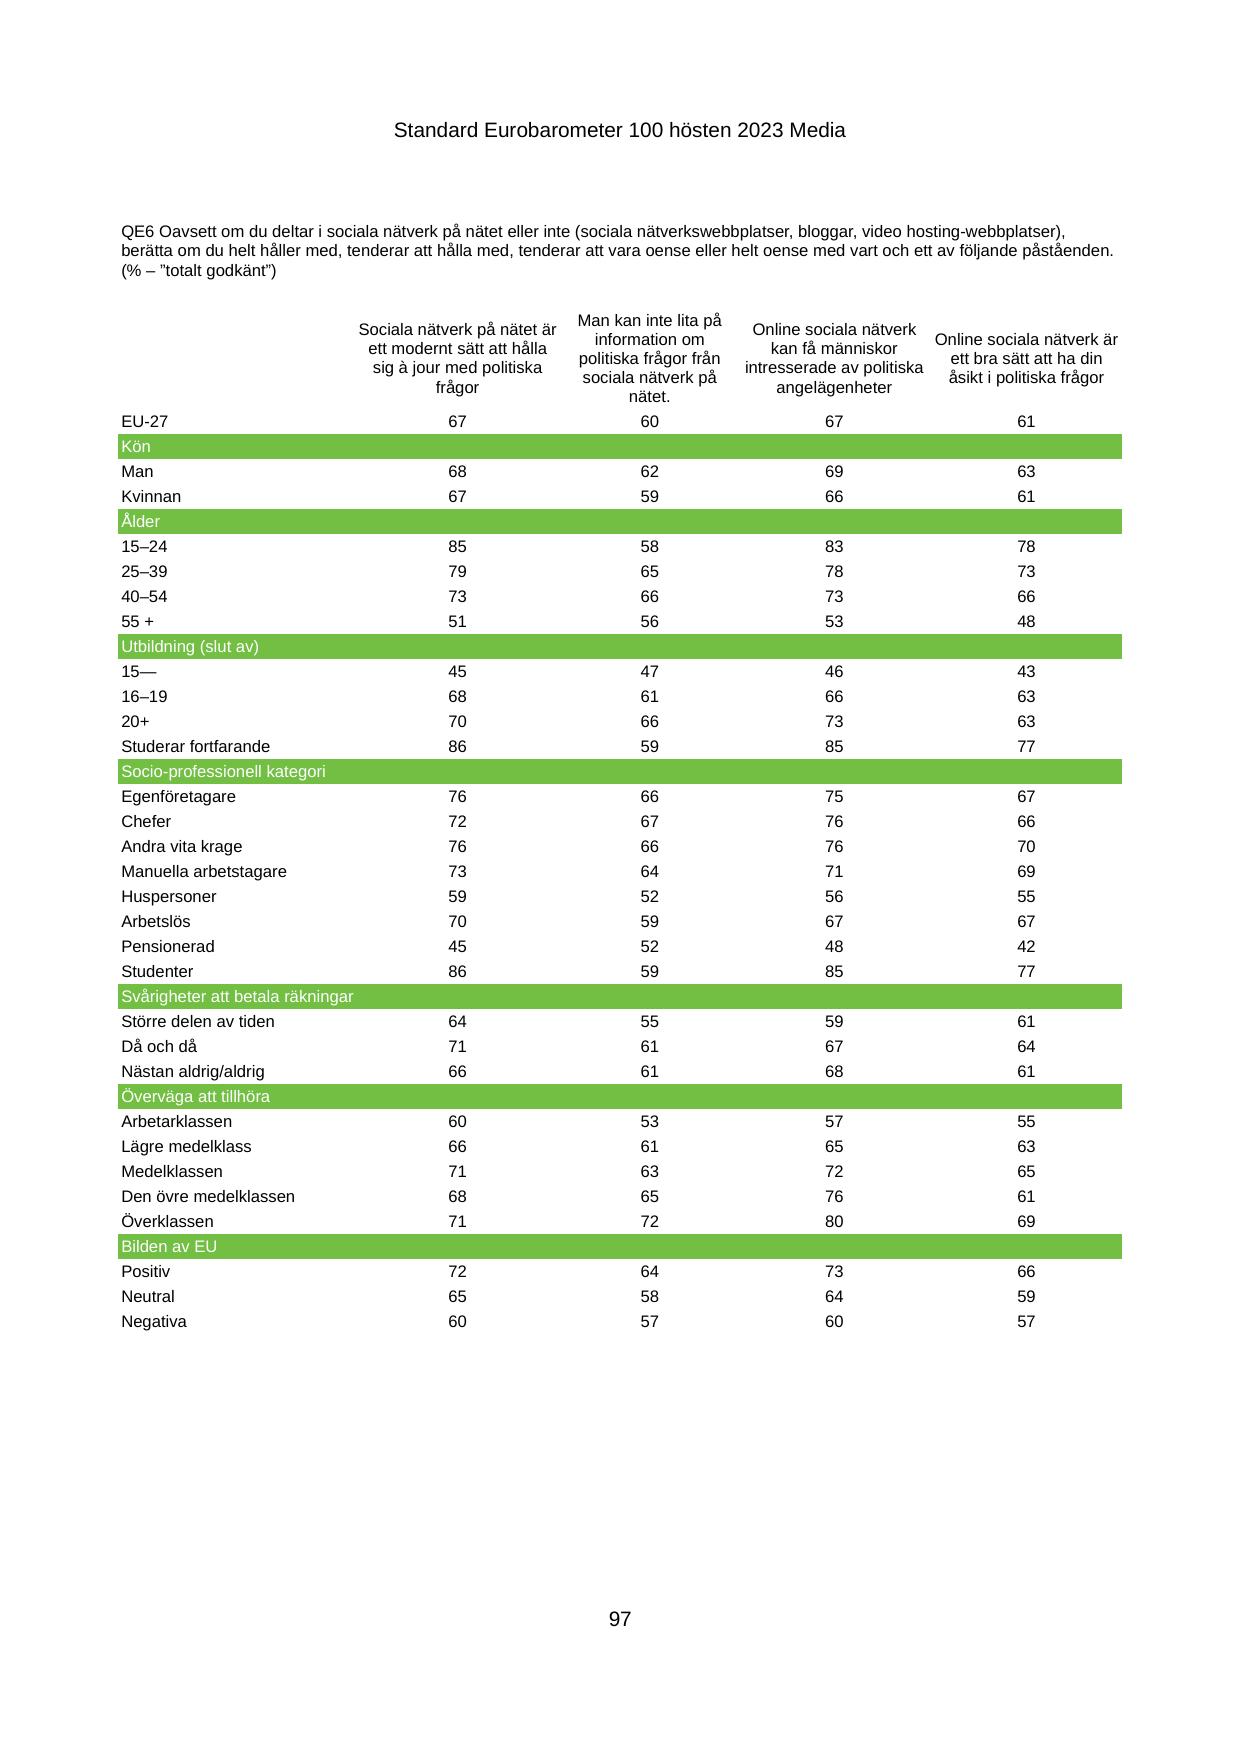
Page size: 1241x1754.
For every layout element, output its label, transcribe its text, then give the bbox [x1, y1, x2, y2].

table_cell 60 [738, 1309, 930, 1334]
table_cell 43 [930, 659, 1122, 684]
table_cell 66 [738, 484, 930, 509]
table_cell 65 [561, 1184, 738, 1209]
table_cell 73 [354, 584, 561, 609]
table_cell 58 [561, 534, 738, 559]
table_cell 73 [354, 859, 561, 884]
table_cell 55 [930, 1109, 1122, 1134]
table_cell 61 [930, 1059, 1122, 1084]
table_cell 66 [561, 584, 738, 609]
table_cell 65 [738, 1134, 930, 1159]
table_cell 72 [738, 1159, 930, 1184]
table_cell 68 [354, 459, 561, 484]
table_cell 57 [738, 1109, 930, 1134]
table_cell 66 [561, 784, 738, 809]
table_cell Överväga att tillhöra [118, 1084, 1122, 1109]
table_cell 79 [354, 559, 561, 584]
table_cell 57 [930, 1309, 1122, 1334]
table_cell 71 [354, 1159, 561, 1184]
table_cell 71 [738, 859, 930, 884]
table_cell 66 [930, 1259, 1122, 1284]
table_cell Utbildning (slut av) [118, 634, 1122, 659]
table_cell [738, 283, 930, 307]
table_cell 77 [930, 734, 1122, 759]
table_cell Sociala nätverk på nätet är ett modernt sätt att hålla sig à jour med politiska frågor [354, 308, 561, 409]
table_cell 71 [354, 1209, 561, 1234]
table_cell 69 [738, 459, 930, 484]
table_cell [118, 283, 354, 307]
table_cell 83 [738, 534, 930, 559]
table_cell 66 [561, 709, 738, 734]
table_cell Online sociala nätverk är ett bra sätt att ha din åsikt i politiska frågor [930, 308, 1122, 409]
table_cell 61 [561, 1034, 738, 1059]
table_cell 73 [738, 1259, 930, 1284]
table_cell Nästan aldrig/aldrig [118, 1059, 354, 1084]
table_cell 59 [354, 884, 561, 909]
table_cell 78 [738, 559, 930, 584]
table_cell Studenter [118, 959, 354, 984]
table_cell [930, 283, 1122, 307]
table_cell [354, 283, 561, 307]
table_cell 73 [738, 709, 930, 734]
table_cell 55 [561, 1009, 738, 1034]
table_cell Då och då [118, 1034, 354, 1059]
table_cell 67 [930, 909, 1122, 934]
table_cell 20+ [118, 709, 354, 734]
table_cell 66 [354, 1134, 561, 1159]
table_cell EU-27 [118, 409, 354, 434]
table_cell 46 [738, 659, 930, 684]
table_cell 70 [930, 834, 1122, 859]
table_cell Arbetarklassen [118, 1109, 354, 1134]
table_cell Pensionerad [118, 934, 354, 959]
table_cell Svårigheter att betala räkningar [118, 984, 1122, 1009]
table_cell 65 [561, 559, 738, 584]
table_cell 63 [930, 709, 1122, 734]
table_cell 61 [561, 1134, 738, 1159]
table_cell 59 [561, 734, 738, 759]
table_cell 66 [930, 584, 1122, 609]
table_cell 80 [738, 1209, 930, 1234]
table_cell 76 [738, 834, 930, 859]
table_cell 63 [930, 1134, 1122, 1159]
table_cell 64 [354, 1009, 561, 1034]
table_cell 61 [930, 1009, 1122, 1034]
table_cell 85 [738, 959, 930, 984]
table_cell 69 [930, 859, 1122, 884]
table_cell Andra vita krage [118, 834, 354, 859]
table_cell 55 [930, 884, 1122, 909]
table_cell 85 [354, 534, 561, 559]
table_cell 67 [738, 409, 930, 434]
table_cell 69 [930, 1209, 1122, 1234]
table_cell Chefer [118, 809, 354, 834]
table_cell 56 [561, 609, 738, 634]
table_cell 59 [738, 1009, 930, 1034]
table_cell 59 [561, 909, 738, 934]
table_cell 52 [561, 884, 738, 909]
table_cell 63 [561, 1159, 738, 1184]
table_cell Manuella arbetstagare [118, 859, 354, 884]
table_cell 61 [930, 484, 1122, 509]
table_cell 73 [930, 559, 1122, 584]
table_cell 67 [354, 484, 561, 509]
table_cell 64 [561, 1259, 738, 1284]
table_cell 64 [561, 859, 738, 884]
table_cell 56 [738, 884, 930, 909]
table_cell 42 [930, 934, 1122, 959]
table_cell Positiv [118, 1259, 354, 1284]
table_cell 48 [738, 934, 930, 959]
table_cell Man kan inte lita på information om politiska frågor från sociala nätverk på nätet. [561, 308, 738, 409]
table_cell 52 [561, 934, 738, 959]
table_cell Huspersoner [118, 884, 354, 909]
table_cell 85 [738, 734, 930, 759]
table_cell 65 [354, 1284, 561, 1309]
table_cell 61 [930, 1184, 1122, 1209]
table_cell 45 [354, 659, 561, 684]
table_cell 72 [354, 809, 561, 834]
table_cell 86 [354, 959, 561, 984]
table_cell 71 [354, 1034, 561, 1059]
table_cell 60 [561, 409, 738, 434]
table_cell Ålder [118, 509, 1122, 534]
table_cell Negativa [118, 1309, 354, 1334]
table_cell 65 [930, 1159, 1122, 1184]
table_cell 78 [930, 534, 1122, 559]
table_cell Överklassen [118, 1209, 354, 1234]
table_cell [561, 283, 738, 307]
table_cell 70 [354, 709, 561, 734]
table_cell Socio-professionell kategori [118, 759, 1122, 784]
table_cell 60 [354, 1109, 561, 1134]
table_cell 63 [930, 684, 1122, 709]
table_cell 58 [561, 1284, 738, 1309]
table_cell Arbetslös [118, 909, 354, 934]
table_cell 40–54 [118, 584, 354, 609]
table_header QE6 Oavsett om du deltar i sociala nätverk på nätet eller inte (sociala nätverkswebbplatser, bloggar, video hosting-webbplatser), berätta om du helt håller med, tenderar att hålla med, tenderar att vara oense eller helt oense med vart och ett av följande påståenden. (% – ”totalt godkänt”) [118, 219, 1122, 282]
table_cell 61 [561, 1059, 738, 1084]
table_cell Den övre medelklassen [118, 1184, 354, 1209]
table_cell 67 [561, 809, 738, 834]
table_cell 53 [561, 1109, 738, 1134]
table_cell Större delen av tiden [118, 1009, 354, 1034]
table_cell 75 [738, 784, 930, 809]
table_cell Kvinnan [118, 484, 354, 509]
table_cell 47 [561, 659, 738, 684]
table_cell 66 [354, 1059, 561, 1084]
table_cell 76 [354, 834, 561, 859]
table_cell 86 [354, 734, 561, 759]
table_cell 76 [354, 784, 561, 809]
table_cell Lägre medelklass [118, 1134, 354, 1159]
table_cell Bilden av EU [118, 1234, 1122, 1259]
table_cell 68 [354, 1184, 561, 1209]
table_cell 70 [354, 909, 561, 934]
table_cell 67 [354, 409, 561, 434]
table_cell 45 [354, 934, 561, 959]
table_cell 66 [561, 834, 738, 859]
table_cell 68 [738, 1059, 930, 1084]
table_cell Neutral [118, 1284, 354, 1309]
table_cell [118, 308, 354, 409]
table_cell 67 [930, 784, 1122, 809]
table_cell 51 [354, 609, 561, 634]
table_cell 25–39 [118, 559, 354, 584]
table_cell 57 [561, 1309, 738, 1334]
table_cell Medelklassen [118, 1159, 354, 1184]
table_cell 61 [930, 409, 1122, 434]
table_cell 15–24 [118, 534, 354, 559]
table_cell 62 [561, 459, 738, 484]
table_cell 63 [930, 459, 1122, 484]
table_cell Egenföretagare [118, 784, 354, 809]
table_cell 61 [561, 684, 738, 709]
table_cell 73 [738, 584, 930, 609]
table_cell 72 [354, 1259, 561, 1284]
table_cell 16–19 [118, 684, 354, 709]
table_cell 76 [738, 1184, 930, 1209]
table_cell Kön [118, 434, 1122, 459]
table_cell 67 [738, 1034, 930, 1059]
table_cell 67 [738, 909, 930, 934]
table_cell 64 [930, 1034, 1122, 1059]
table_cell Studerar fortfarande [118, 734, 354, 759]
table_cell 60 [354, 1309, 561, 1334]
table_cell 48 [930, 609, 1122, 634]
table_cell 53 [738, 609, 930, 634]
table_cell Man [118, 459, 354, 484]
table_cell 66 [738, 684, 930, 709]
table_cell 59 [561, 484, 738, 509]
table_cell 55 + [118, 609, 354, 634]
table_cell 77 [930, 959, 1122, 984]
table_cell 15— [118, 659, 354, 684]
table_cell 76 [738, 809, 930, 834]
table_cell 64 [738, 1284, 930, 1309]
table_cell 59 [561, 959, 738, 984]
table_cell 66 [930, 809, 1122, 834]
table_cell Online sociala nätverk kan få människor intresserade av politiska angelägenheter [738, 308, 930, 409]
table_cell 59 [930, 1284, 1122, 1309]
table_cell 72 [561, 1209, 738, 1234]
table_cell 68 [354, 684, 561, 709]
